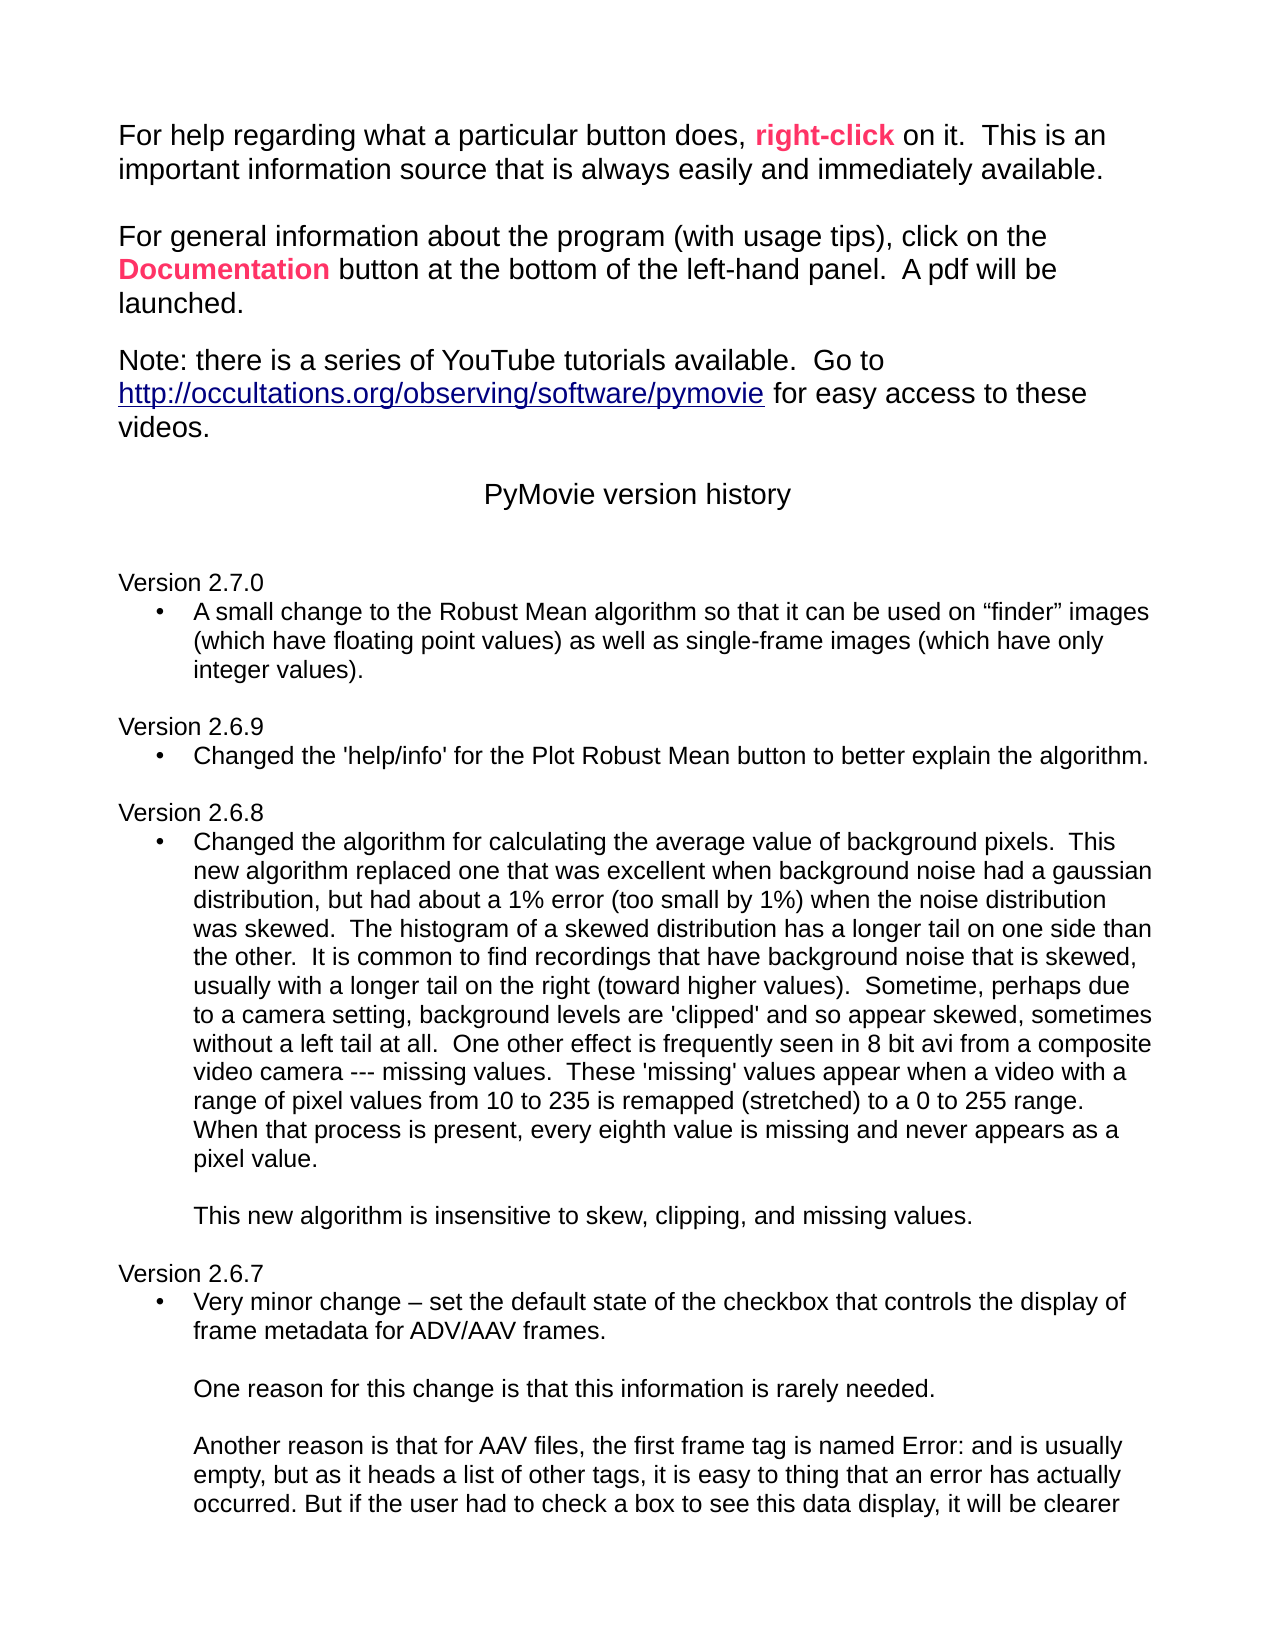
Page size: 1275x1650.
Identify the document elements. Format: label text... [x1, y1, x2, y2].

text Version 2.6.8 [118, 798, 1157, 827]
text For help regarding what a particular button does, right-click on it. This is an important information source that is always easily and immediately available. [118, 118, 1157, 185]
list This new algorithm is insensitive to skew, clipping, and missing values. [156, 1201, 1157, 1258]
text For general information about the program (with usage tips), click on the Documentation button at the bottom of the left-hand panel. A pdf will be launched. [118, 219, 1157, 319]
list Very minor change – set the default state of the checkbox that controls the display of frame metadata for ADV/AAV frames. One reason for this change is that this information is rarely needed. Another reason is that for AAV files, the first frame tag is named Error: and is usually empty, but as it heads a list of other tags, it is easy to thing that an error has actually occurred. But if the user had to check a box to see this data display, it will be clearer [156, 1287, 1157, 1517]
text Note: there is a series of YouTube tutorials available. Go to http://occultations.org/observing/software/pymovie for easy access to these videos. [118, 343, 1157, 444]
list Changed the 'help/info' for the Plot Robust Mean button to better explain the algorithm. [156, 741, 1157, 798]
text Version 2.7.0 [118, 568, 1157, 597]
text Version 2.6.7 [118, 1258, 1157, 1287]
text PyMovie version history [118, 477, 1157, 511]
list A small change to the Robust Mean algorithm so that it can be used on “finder” images (which have floating point values) as well as single-frame images (which have only integer values). [156, 597, 1157, 683]
list Changed the algorithm for calculating the average value of background pixels. This new algorithm replaced one that was excellent when background noise had a gaussian distribution, but had about a 1% error (too small by 1%) when the noise distribution was skewed. The histogram of a skewed distribution has a longer tail on one side than the other. It is common to find recordings that have background noise that is skewed, usually with a longer tail on the right (toward higher values). Sometime, perhaps due to a camera setting, background levels are 'clipped' and so appear skewed, sometimes without a left tail at all. One other effect is frequently seen in 8 bit avi from a composite video camera --- missing values. These 'missing' values appear when a video with a range of pixel values from 10 to 235 is remapped (stretched) to a 0 to 255 range. When that process is present, every eighth value is missing and never appears as a pixel value. [156, 827, 1157, 1201]
text Version 2.6.9 [118, 712, 1157, 741]
